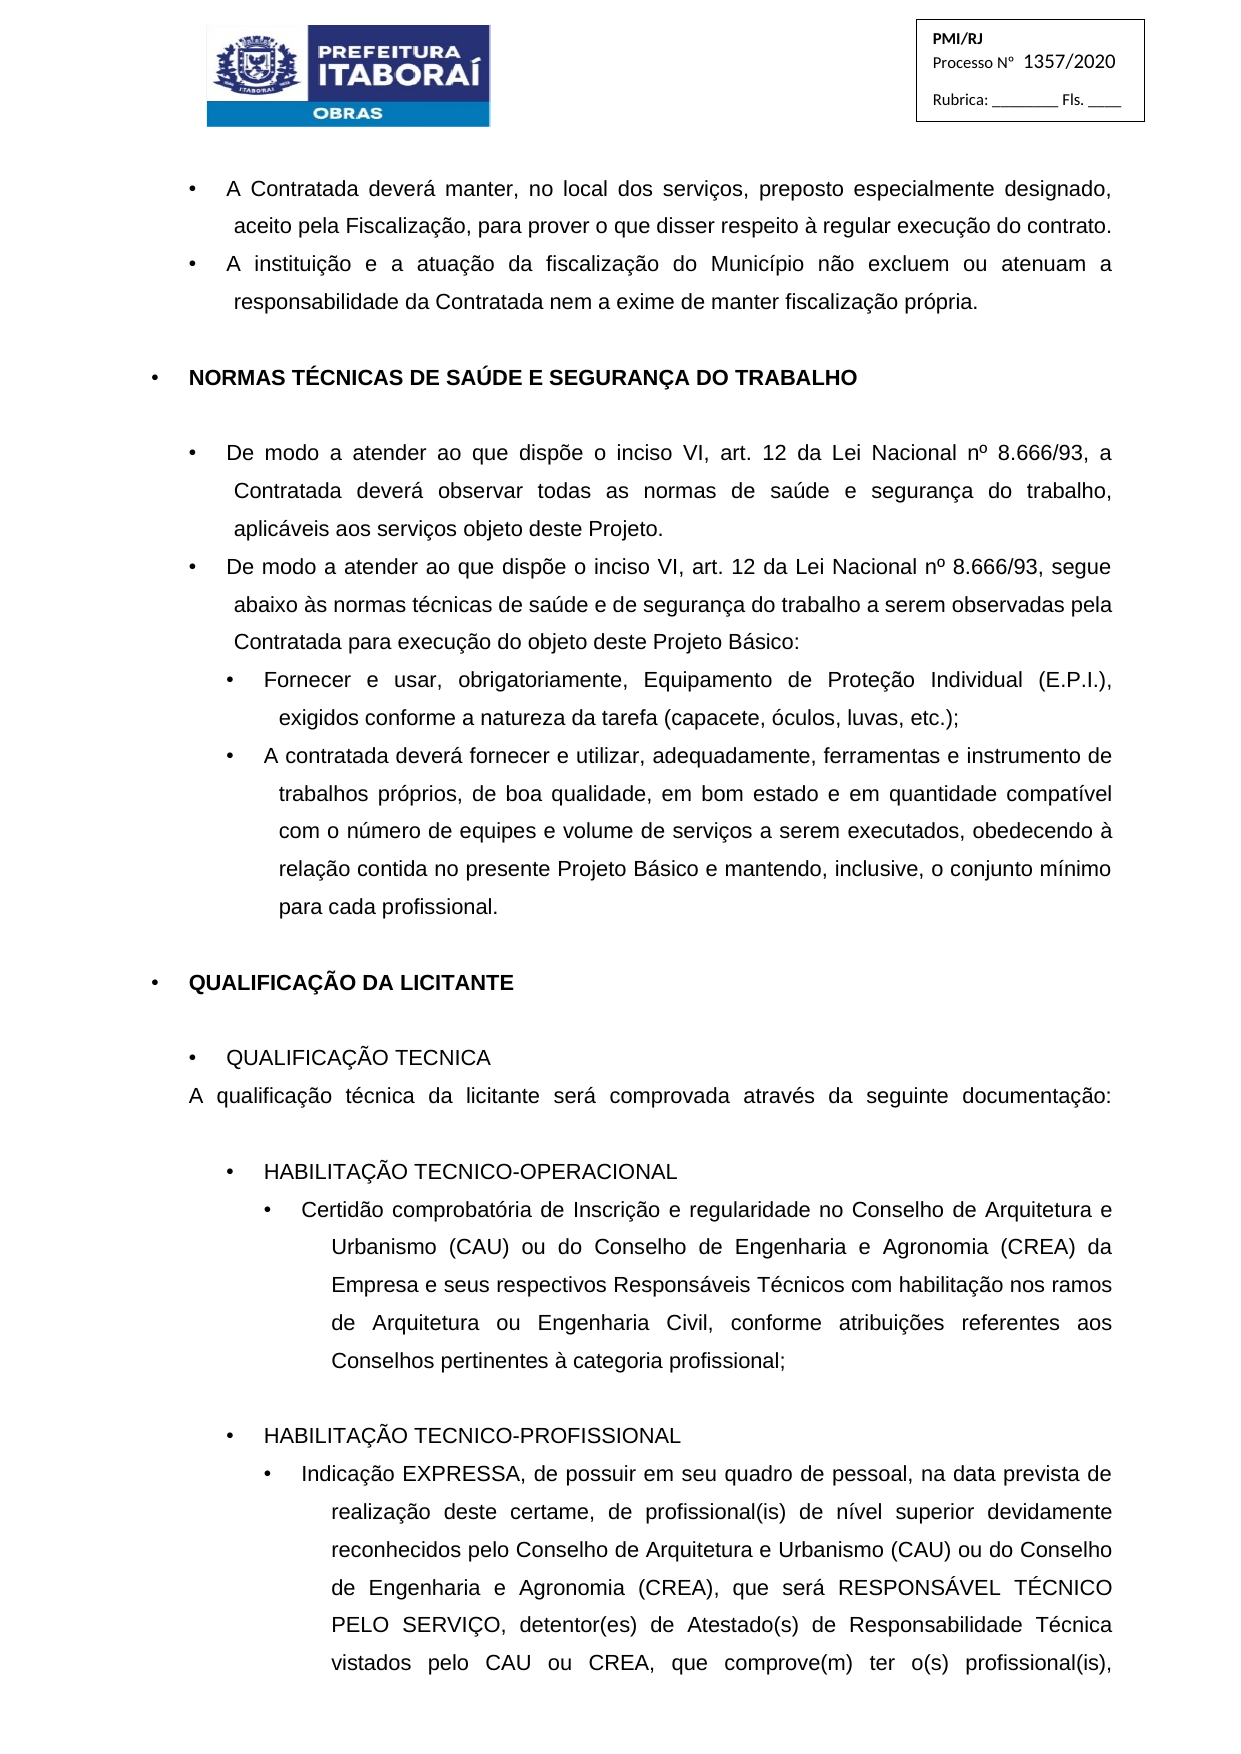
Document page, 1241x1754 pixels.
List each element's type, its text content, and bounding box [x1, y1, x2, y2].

list Indicação EXPRESSA, de possuir em seu quadro de pessoal, na data prevista de realização deste certame, de profissional(is) de nível superior devidamente reconhecidos pelo Conselho de Arquitetura e Urbanismo (CAU) ou do Conselho de Engenharia e Agronomia (CREA), que será RESPONSÁVEL TÉCNICO PELO SERVIÇO, detentor(es) de Atestado(s) de Responsabilidade Técnica vistados pelo CAU ou CREA, que comprove(m) ter o(s) profissional(is), [263, 1461, 1113, 1675]
list HABILITAÇÃO TECNICO-PROFISSIONAL [226, 1423, 1113, 1448]
list Fornecer e usar, obrigatoriamente, Equipamento de Proteção Individual (E.P.I.), exigidos conforme a natureza da tarefa (capacete, óculos, luvas, etc.); [226, 667, 1113, 730]
picture [206, 25, 491, 127]
list Certidão comprobatória de Inscrição e regularidade no Conselho de Arquitetura e Urbanismo (CAU) ou do Conselho de Engenharia e Agronomia (CREA) da Empresa e seus respectivos Responsáveis Técnicos com habilitação nos ramos de Arquitetura ou Engenharia Civil, conforme atribuições referentes aos Conselhos pertinentes à categoria profissional; [263, 1196, 1113, 1411]
list De modo a atender ao que dispõe o inciso VI, art. 12 da Lei Nacional nº 8.666/93, a Contratada deverá observar todas as normas de saúde e segurança do trabalho, aplicáveis aos serviços objeto deste Projeto. [188, 440, 1113, 541]
list QUALIFICAÇÃO TECNICA [188, 1045, 1113, 1070]
list A contratada deverá fornecer e utilizar, adequadamente, ferramentas e instrumento de trabalhos próprios, de boa qualidade, em bom estado e em quantidade compatível com o número de equipes e volume de serviços a serem executados, obedecendo à relação contida no presente Projeto Básico e mantendo, inclusive, o conjunto mínimo para cada profissional. [226, 743, 1113, 919]
list HABILITAÇÃO TECNICO-OPERACIONAL [226, 1159, 1113, 1184]
picture [386, 108, 479, 122]
list A Contratada deverá manter, no local dos serviços, preposto especialmente designado, aceito pela Fiscalização, para prover o que disser respeito à regular execução do contrato. [188, 176, 1113, 238]
list A instituição e a atuação da fiscalização do Município não excluem ou atenuam a responsabilidade da Contratada nem a exime de manter fiscalização própria. [188, 251, 1113, 314]
picture [206, 107, 310, 122]
list QUALIFICAÇÃO DA LICITANTE [151, 969, 1113, 995]
text A qualificação técnica da licitante será comprovada através da seguinte documentação: [188, 1083, 1113, 1146]
list NORMAS TÉCNICAS DE SAÚDE E SEGURANÇA DO TRABALHO [151, 364, 1113, 390]
list De modo a atender ao que dispõe o inciso VI, art. 12 da Lei Nacional nº 8.666/93, segue abaixo às normas técnicas de saúde e de segurança do trabalho a serem observadas pela Contratada para execução do objeto deste Projeto Básico: [188, 554, 1113, 654]
